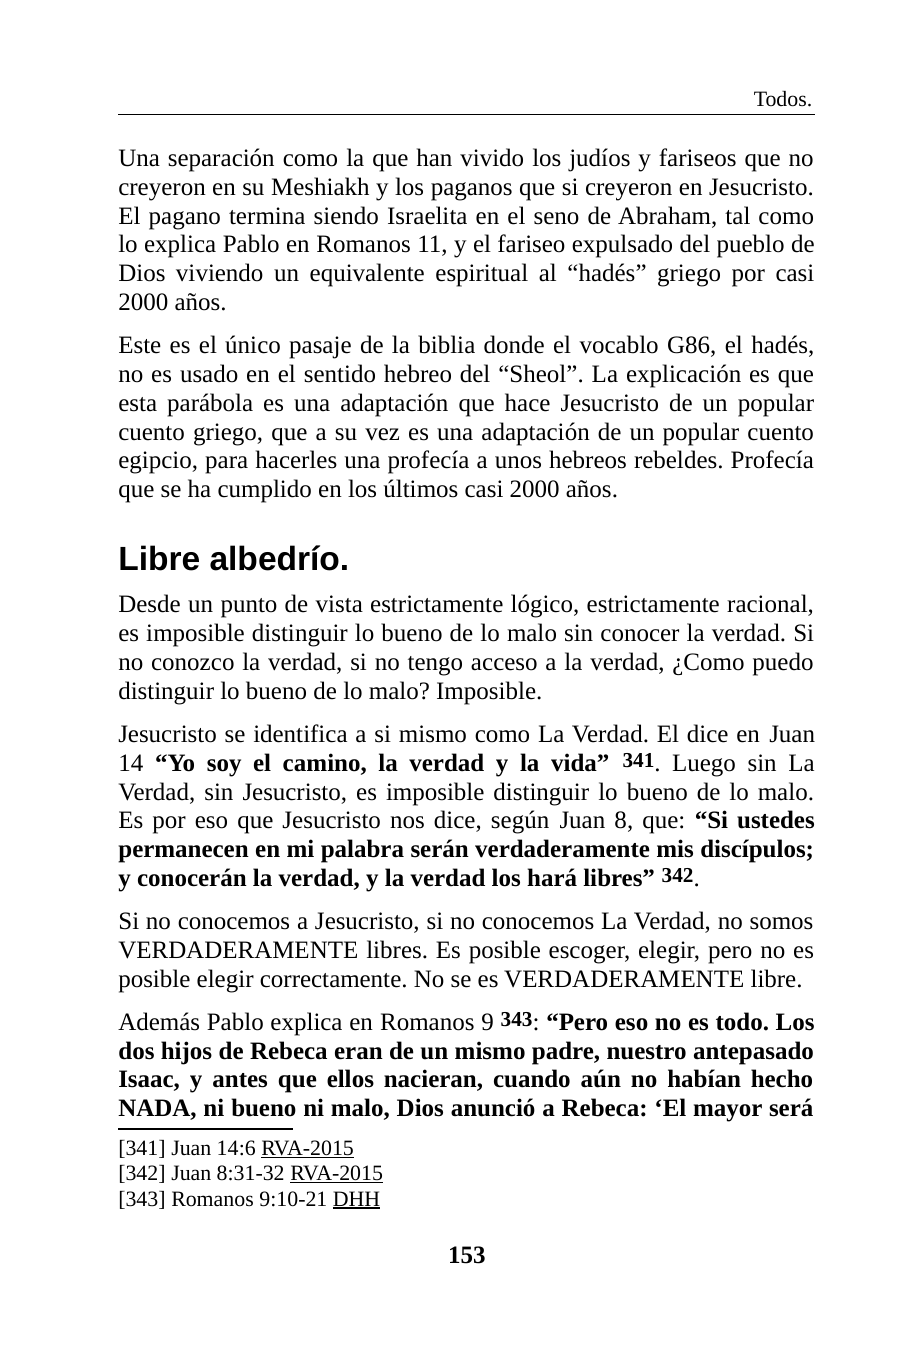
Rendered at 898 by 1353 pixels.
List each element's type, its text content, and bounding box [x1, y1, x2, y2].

text Juan 14:6 RVA-2015 [118, 1135, 815, 1160]
text Una separación como la que han vivido los judíos y fariseos que no creyeron en su Meshiakh y los paganos que si creyeron en Jesucristo. El pagano termina siendo Israelita en el seno de Abraham, tal como lo explica Pablo en Romanos 11, y el fariseo expulsado del pueblo de Dios viviendo un equivalente espiritual al “hadés” griego por casi 2000 años. [118, 143, 815, 316]
subtitle Libre albedrío. [118, 538, 815, 577]
text Este es el único pasaje de la biblia donde el vocablo G86, el hadés, no es usado en el sentido hebreo del “Sheol”. La explicación es que esta parábola es una adaptación que hace Jesucristo de un popular cuento griego, que a su vez es una adaptación de un popular cuento egipcio, para hacerles una profecía a unos hebreos rebeldes. Profecía que se ha cumplido en los últimos casi 2000 años. [118, 330, 815, 503]
text Además Pablo explica en Romanos 9 : “Pero eso no es todo. Los dos hijos de Rebeca eran de un mismo padre, nuestro antepasado Isaac, y antes que ellos nacieran, cuando aún no habían hecho NADA, ni bueno ni malo, Dios anunció a Rebeca: ‘El mayor será [118, 1007, 815, 1122]
text Juan 8:31-32 RVA-2015 [118, 1160, 815, 1186]
text Desde un punto de vista estrictamente lógico, estrictamente racional, es imposible distinguir lo bueno de lo malo sin conocer la verdad. Si no conozco la verdad, si no tengo acceso a la verdad, ¿Como puedo distinguir lo bueno de lo malo? Imposible. [118, 589, 815, 704]
text Romanos 9:10-21 DHH [118, 1186, 815, 1211]
text Jesucristo se identifica a si mismo como La Verdad. El dice en Juan 14 “Yo soy el camino, la verdad y la vida” . Luego sin La Verdad, sin Jesucristo, es imposible distinguir lo bueno de lo malo. Es por eso que Jesucristo nos dice, según Juan 8, que: “Si ustedes permanecen en mi palabra serán verdaderamente mis discípulos; y conocerán la verdad, y la verdad los hará libres” . [118, 719, 815, 892]
text Si no conocemos a Jesucristo, si no conocemos La Verdad, no somos VERDADERAMENTE libres. Es posible escoger, elegir, pero no es posible elegir correctamente. No se es VERDADERAMENTE libre. [118, 906, 815, 992]
